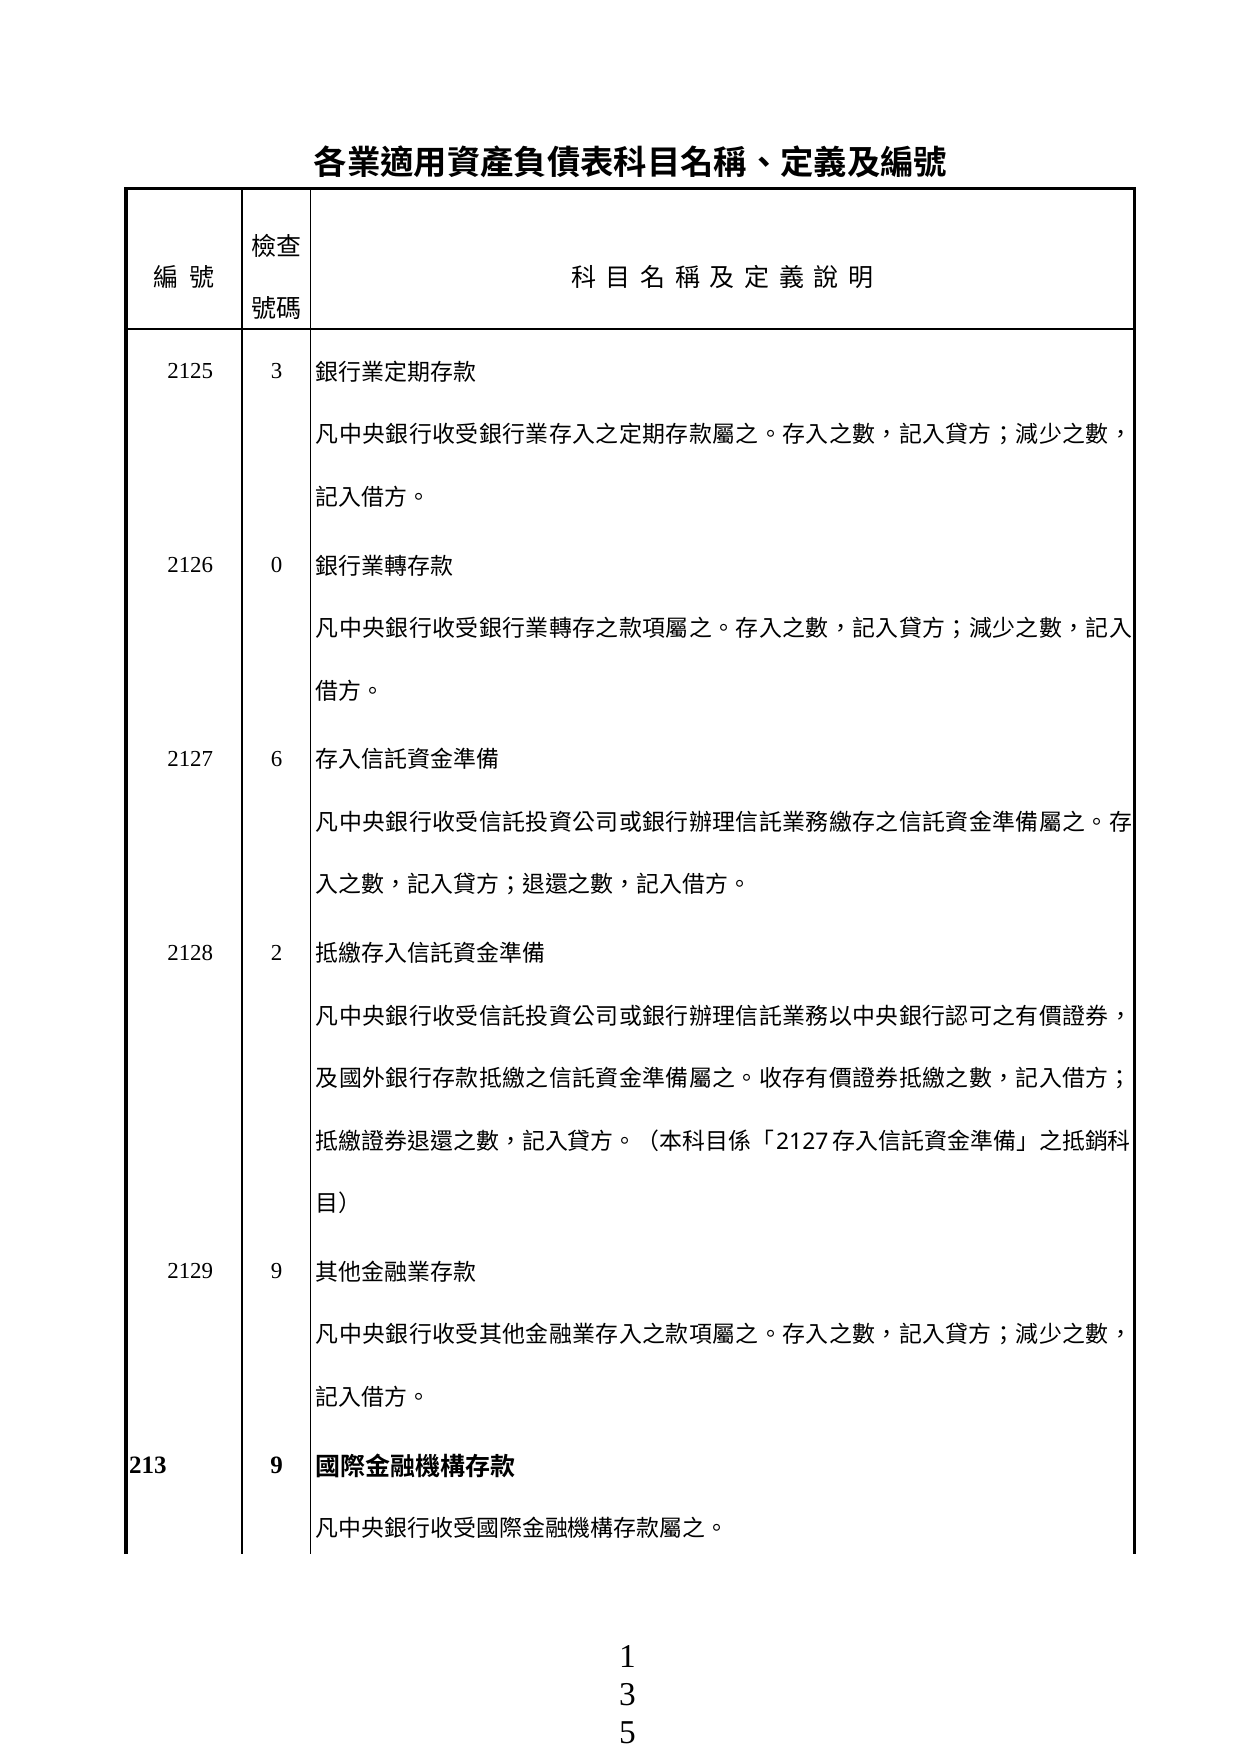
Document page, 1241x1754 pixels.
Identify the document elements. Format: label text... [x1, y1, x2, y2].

table_cell 9 [243, 1229, 310, 1423]
table_cell 國際金融機構存款 凡中央銀行收受國際金融機構存款屬之。 [311, 1423, 1133, 1554]
table_cell 2 [243, 910, 310, 1229]
table_cell 2129 [128, 1229, 241, 1423]
table_cell 2126 [128, 523, 241, 716]
table_cell 抵繳存入信託資金準備 凡中央銀行收受信託投資公司或銀行辦理信託業務以中央銀行認可之有價證券，及國外銀行存款抵繳之信託資金準備屬之。收存有價證券抵繳之數，記入借方；抵繳證券退還之數，記入貸方。（本科目係「2127存入信託資金準備」之抵銷科目） [311, 910, 1133, 1229]
table_cell [106, 716, 124, 910]
table_cell 2125 [128, 330, 241, 523]
table_cell 3 [243, 330, 310, 523]
table_cell [106, 1229, 124, 1423]
table_cell [106, 187, 124, 328]
table_cell 編 號 [128, 190, 241, 328]
table_cell [106, 1423, 124, 1554]
table_cell 銀行業定期存款 凡中央銀行收受銀行業存入之定期存款屬之。存入之數，記入貸方；減少之數，記入借方。 [311, 330, 1133, 523]
table_cell 銀行業轉存款 凡中央銀行收受銀行業轉存之款項屬之。存入之數，記入貸方；減少之數，記入借方。 [311, 523, 1133, 716]
table_cell 科 目 名 稱 及 定 義 說 明 [311, 190, 1133, 328]
table_cell 2128 [128, 910, 241, 1229]
table_cell 6 [243, 716, 310, 910]
table_cell [106, 910, 124, 1229]
table_cell 213 [128, 1423, 241, 1554]
table_cell [106, 523, 124, 716]
table_cell [106, 328, 124, 523]
table_cell 2127 [128, 716, 241, 910]
table_header [106, 112, 126, 187]
table_header 各業適用資產負債表科目名稱、定義及編號 [126, 112, 1134, 187]
table_cell 0 [243, 523, 310, 716]
table_cell 其他金融業存款 凡中央銀行收受其他金融業存入之款項屬之。存入之數，記入貸方；減少之數，記入借方。 [311, 1229, 1133, 1423]
table_cell 檢查號碼 [243, 190, 310, 328]
table_cell 存入信託資金準備 凡中央銀行收受信託投資公司或銀行辦理信託業務繳存之信託資金準備屬之。存入之數，記入貸方；退還之數，記入借方。 [311, 716, 1133, 910]
table_cell 9 [243, 1423, 310, 1554]
